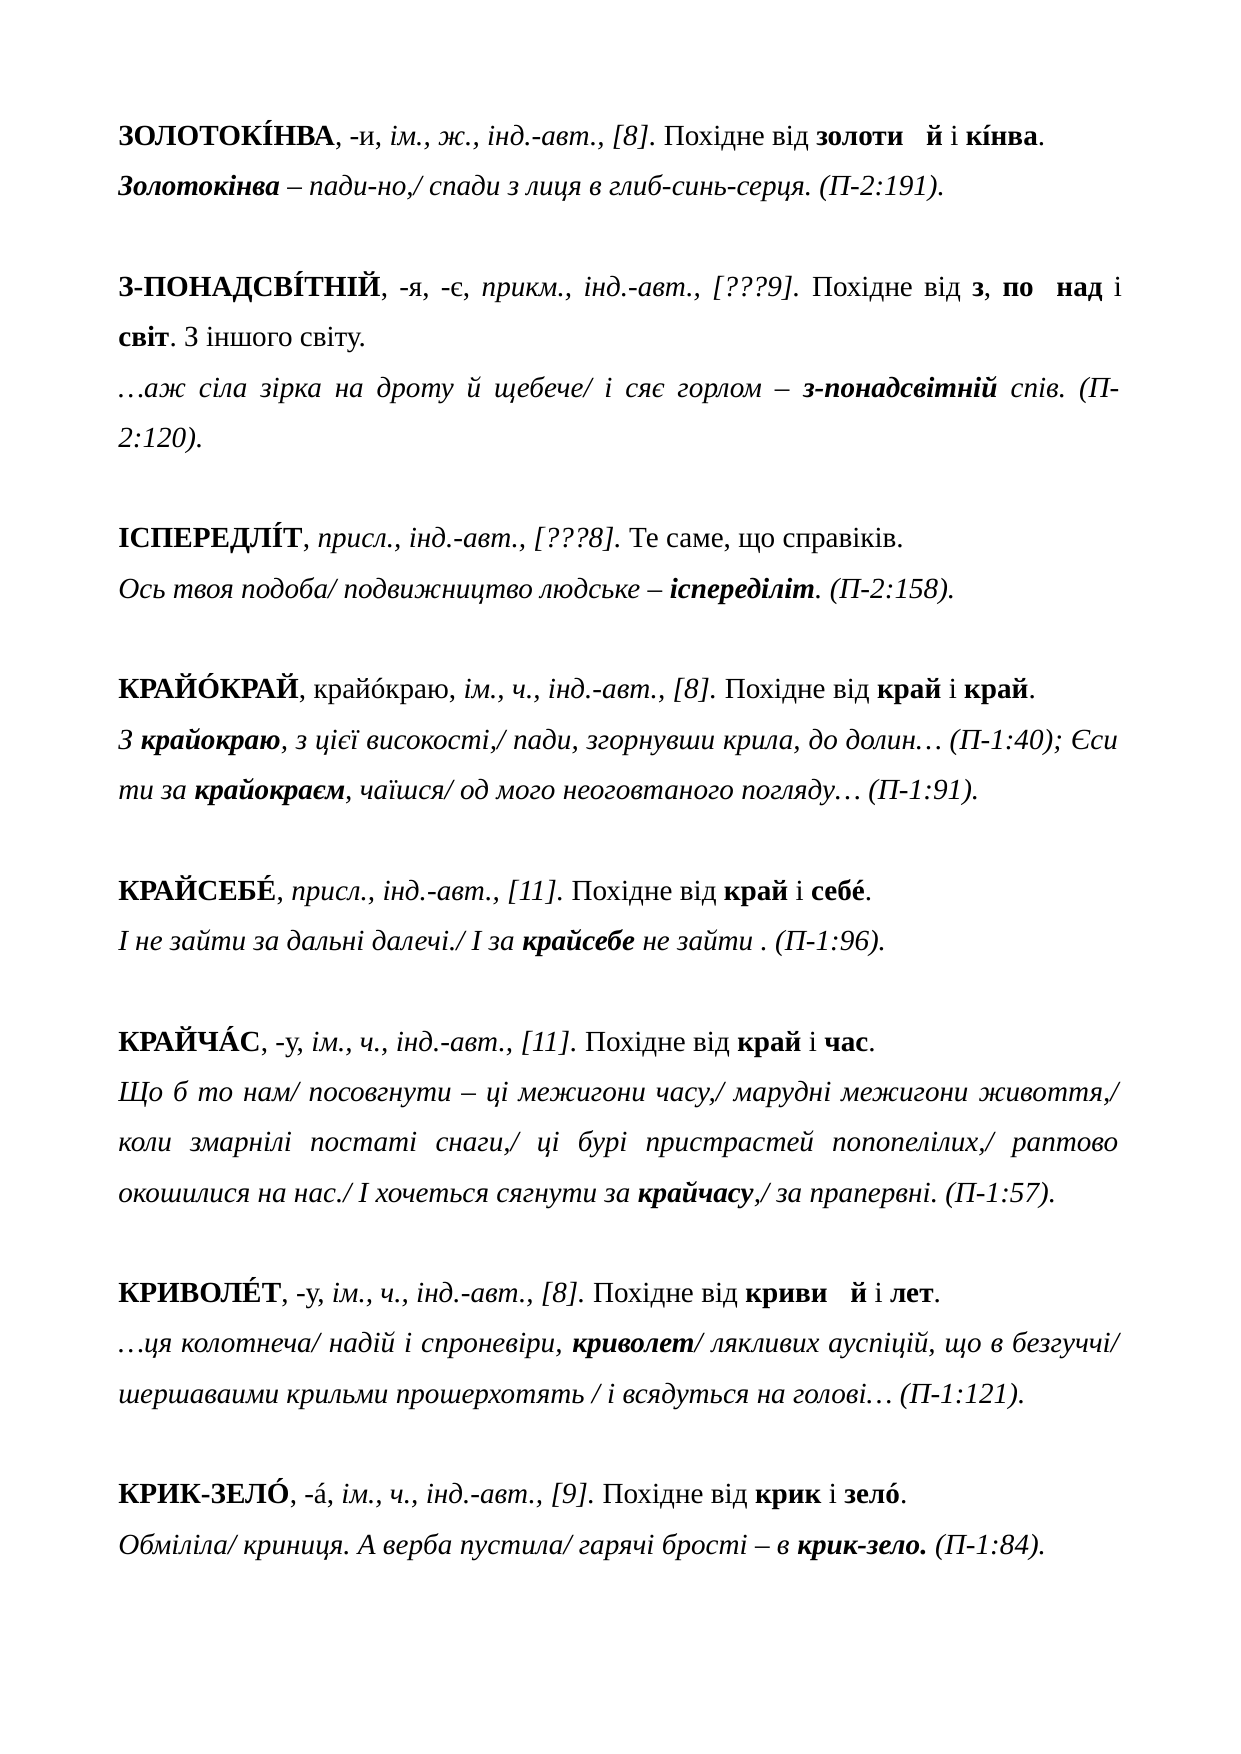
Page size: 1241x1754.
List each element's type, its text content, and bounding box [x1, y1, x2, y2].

text Що б то нам/ посовгнути – ці межигони часу,/ марудні межигони живоття,/ коли змарнілі постаті снаги,/ ці бурі пристрастей попопелілих,/ раптово окошилися на нас./ І хочеться сягнути за крайчасу,/ за прапервні. (П-1:57). [118, 1074, 1122, 1208]
text Обміліла/ криниця. А верба пустила/ гарячі брості – в крик-зело. (П-1:84). [118, 1527, 1122, 1560]
text Крайсебé, присл., інд.-авт., [11]. Похідне від край і себé. [118, 873, 1122, 906]
text Ось твоя подоба/ подвижництво людське – іспереділіт. (П-2:158). [118, 571, 1122, 604]
text І не зайти за дальні далечі./ І за крайсебе не зайти . (П-1:96). [118, 923, 1122, 957]
text Крик-зелó, -á, ім., ч., інд.-авт., [9]. Похідне від крик і зелó. [118, 1477, 1122, 1510]
text Золотокíнва, -и, ім., ж., інд.-авт., [8]. Похідне від золотий і кíнва. [118, 118, 1122, 152]
text Крайóкрай, крайóкраю, ім., ч., інд.-авт., [8]. Похідне від край і край. [118, 672, 1122, 705]
text Золотокінва – пади-но,/ спади з лиця в глиб-синь-серця. (П-2:191). [118, 168, 1122, 202]
text …ця колотнеча/ надій і спроневіри, криволет/ лякливих ауспіцій, що в безгуччі/ шершаваими крильми прошерхотять / і всядуться на голові… (П-1:121). [118, 1326, 1122, 1409]
text З крайокраю, з цієї високості,/ пади, згорнувши крила, до долин… (П-1:40); Єси ти за крайокраєм, чаїшся/ од мого неоговтаного погляду… (П-1:91). [118, 722, 1122, 806]
text …аж сіла зірка на дроту й щебече/ і сяє горлом – з-понадсвітній спів. (П-2:120). [118, 370, 1122, 453]
text З-понадсвíтній, -я, -є, прикм., інд.-авт., [???9]. Похідне від з, понад і світ. З іншого світу. [118, 269, 1122, 353]
text Крайчáс, -у, ім., ч., інд.-авт., [11]. Похідне від край і час. [118, 1024, 1122, 1057]
text Іспередлíт, присл., інд.-авт., [???8]. Те саме, що справіків. [118, 521, 1122, 554]
text Криволéт, -у, ім., ч., інд.-авт., [8]. Похідне від кривий і лет. [118, 1275, 1122, 1309]
